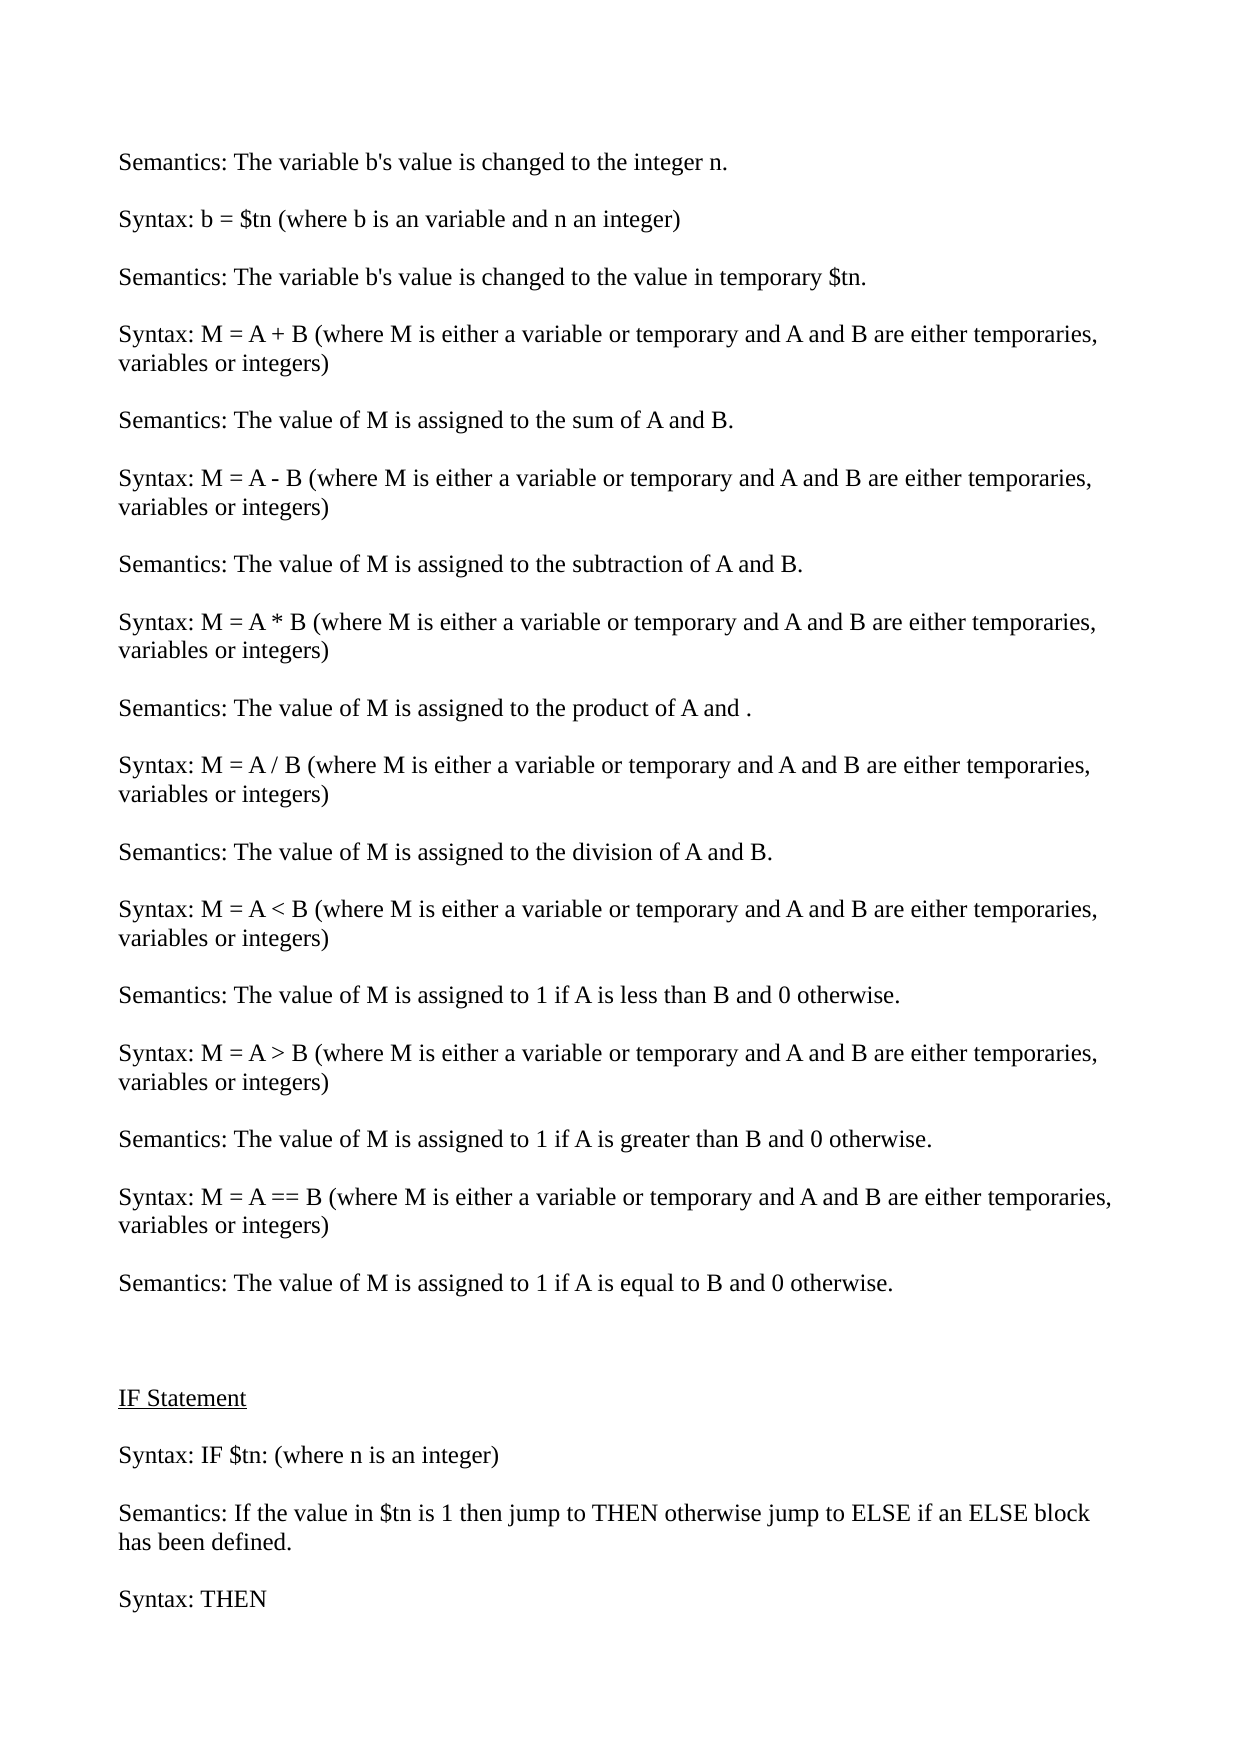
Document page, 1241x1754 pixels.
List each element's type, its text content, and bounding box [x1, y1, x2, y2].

text Syntax: M = A + B (where M is either a variable or temporary and A and B are either temporaries, variables or integers) [118, 319, 1122, 377]
text Syntax: M = A > B (where M is either a variable or temporary and A and B are either temporaries, variables or integers) [118, 1038, 1122, 1096]
text Semantics: The value of M is assigned to 1 if A is greater than B and 0 otherwise. [118, 1124, 1122, 1153]
text Syntax: IF $tn: (where n is an integer) [118, 1441, 1122, 1469]
text Semantics: The value of M is assigned to 1 if A is less than B and 0 otherwise. [118, 981, 1122, 1009]
text Semantics: The variable b's value is changed to the value in temporary $tn. [118, 262, 1122, 291]
text Semantics: The value of M is assigned to the subtraction of A and B. [118, 549, 1122, 578]
text Semantics: The variable b's value is changed to the integer n. [118, 147, 1122, 176]
text Syntax: M = A < B (where M is either a variable or temporary and A and B are either temporaries, variables or integers) [118, 894, 1122, 952]
text Syntax: b = $tn (where b is an variable and n an integer) [118, 204, 1122, 233]
text Syntax: M = A / B (where M is either a variable or temporary and A and B are either temporaries, variables or integers) [118, 751, 1122, 808]
text Semantics: The value of M is assigned to the division of A and B. [118, 837, 1122, 866]
text Syntax: THEN [118, 1584, 1122, 1613]
text Syntax: M = A == B (where M is either a variable or temporary and A and B are either temporaries, variables or integers) [118, 1182, 1122, 1239]
text Semantics: The value of M is assigned to the product of A and . [118, 693, 1122, 722]
text Semantics: The value of M is assigned to 1 if A is equal to B and 0 otherwise. [118, 1268, 1122, 1297]
text IF Statement [118, 1383, 1122, 1412]
text Syntax: M = A - B (where M is either a variable or temporary and A and B are either temporaries, variables or integers) [118, 463, 1122, 521]
text Syntax: M = A * B (where M is either a variable or temporary and A and B are either temporaries, variables or integers) [118, 607, 1122, 664]
text Semantics: If the value in $tn is 1 then jump to THEN otherwise jump to ELSE if an ELSE block has been defined. [118, 1498, 1122, 1556]
text Semantics: The value of M is assigned to the sum of A and B. [118, 406, 1122, 434]
